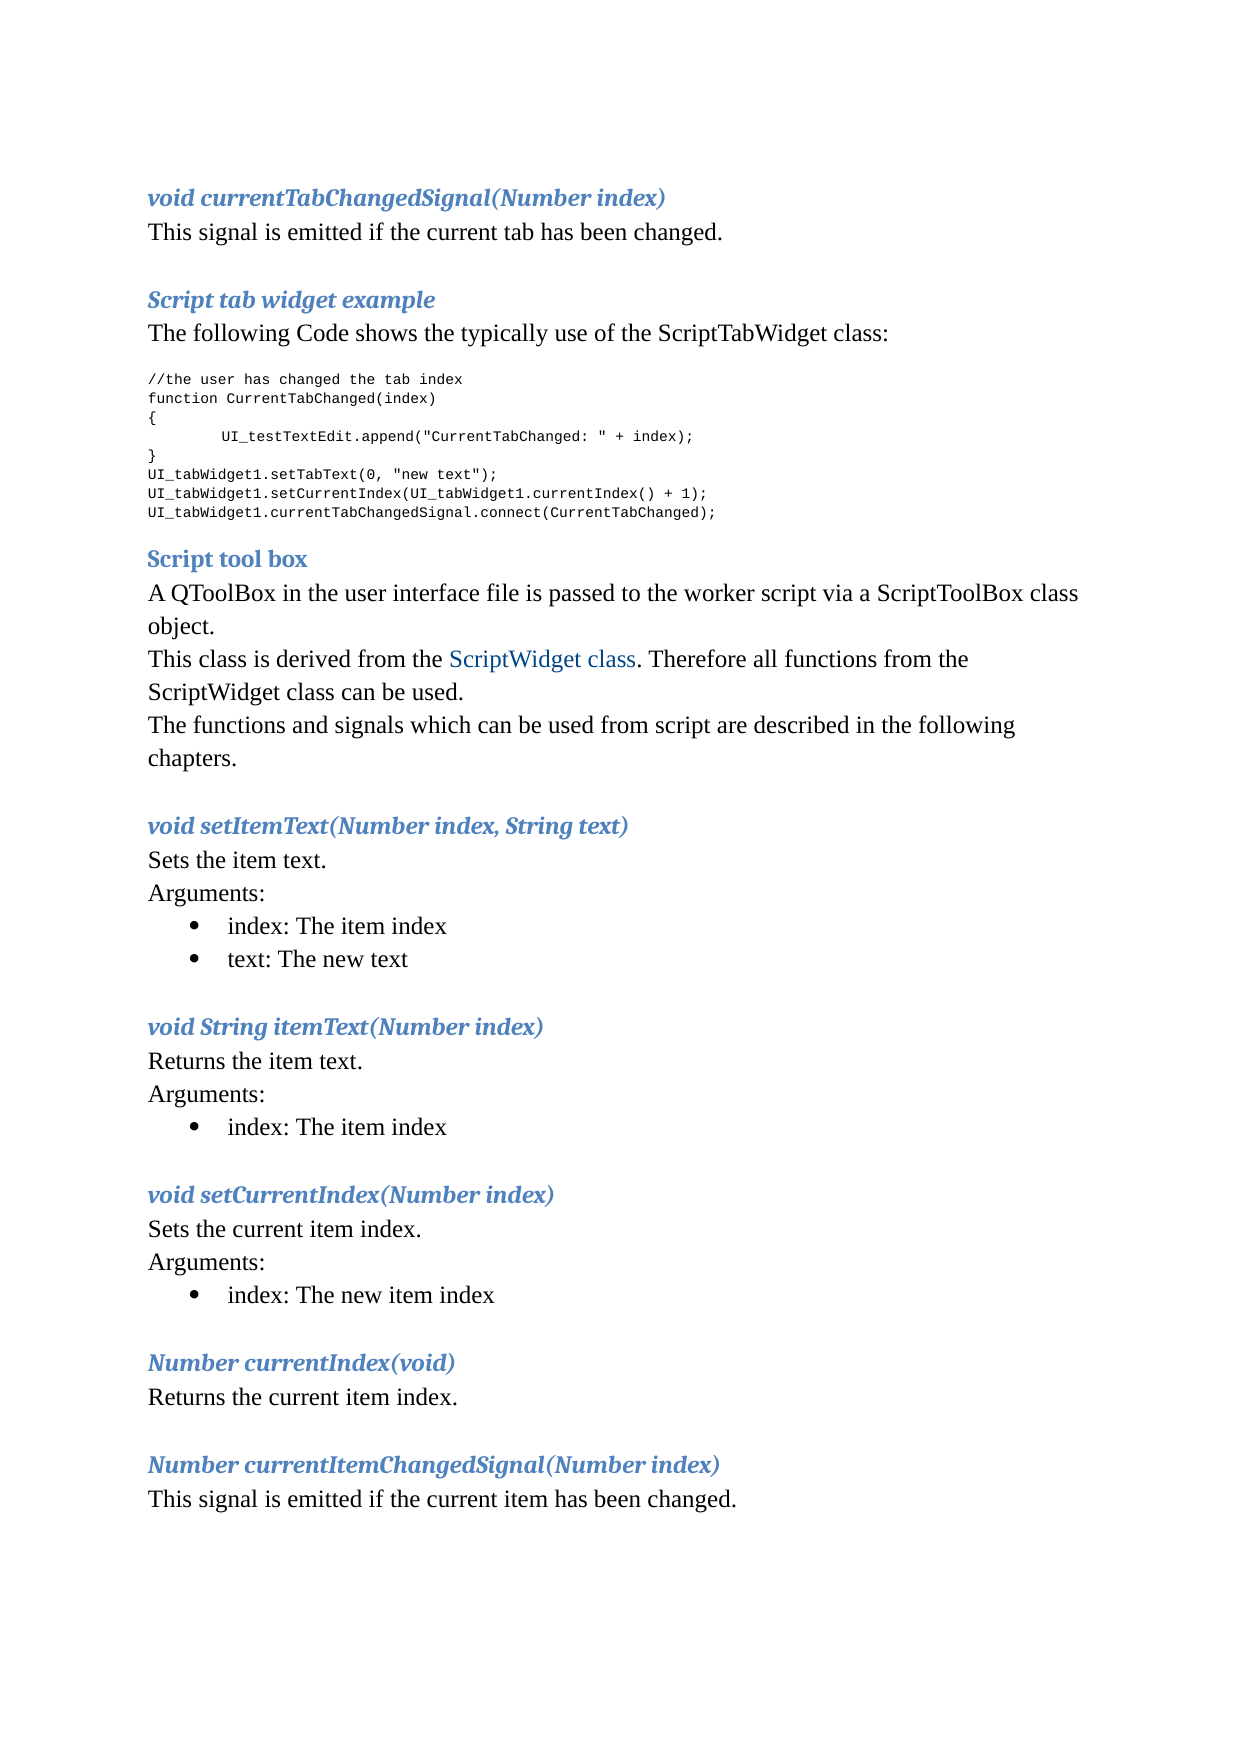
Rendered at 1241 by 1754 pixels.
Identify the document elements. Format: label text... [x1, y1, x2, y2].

text UI_tabWidget1.setCurrentIndex(UI_tabWidget1.currentIndex() + 1); [148, 486, 1093, 503]
subtitle Number currentIndex(void) [148, 1349, 1093, 1378]
text The functions and signals which can be used from script are described in the following chapters. [148, 710, 1093, 772]
text Sets the current item index. [148, 1214, 1093, 1243]
text Arguments: [148, 1079, 1093, 1108]
text UI_tabWidget1.setTabText(0, "new text"); [148, 467, 1093, 484]
text Sets the item text. [148, 845, 1093, 874]
subtitle void String itemText(Number index) [148, 1013, 1093, 1042]
subtitle void currentTabChangedSignal(Number index) [148, 183, 1093, 212]
list index: The item index [190, 1112, 1093, 1141]
text A QToolBox in the user interface file is passed to the worker script via a ScriptToolBox class object. [148, 578, 1093, 640]
subtitle void setItemText(Number index, String text) [148, 812, 1093, 841]
text Arguments: [148, 878, 1093, 907]
subtitle void setCurrentIndex(Number index) [148, 1181, 1093, 1210]
text This signal is emitted if the current item has been changed. [148, 1484, 1093, 1513]
text This signal is emitted if the current tab has been changed. [148, 217, 1093, 245]
text Returns the current item index. [148, 1382, 1093, 1411]
list index: The new item index [190, 1280, 1093, 1309]
text Arguments: [148, 1247, 1093, 1276]
subtitle Script tab widget example [148, 286, 1093, 314]
text { [148, 410, 1093, 427]
list index: The item index [190, 911, 1093, 940]
text Returns the item text. [148, 1046, 1093, 1075]
text UI_testTextEdit.append("CurrentTabChanged: " + index); [148, 429, 1093, 446]
subtitle Script tool box [148, 545, 1093, 574]
subtitle Number currentItemChangedSignal(Number index) [148, 1451, 1093, 1480]
text function CurrentTabChanged(index) [148, 391, 1093, 408]
text The following Code shows the typically use of the ScriptTabWidget class: [148, 318, 1093, 347]
text //the user has changed the tab index [148, 372, 1093, 389]
list text: The new text [190, 944, 1093, 973]
text } [148, 448, 1093, 465]
text UI_tabWidget1.currentTabChangedSignal.connect(CurrentTabChanged); [148, 505, 1093, 522]
text This class is derived from the ScriptWidget class. Therefore all functions from the ScriptWidget class can be used. [148, 644, 1093, 706]
